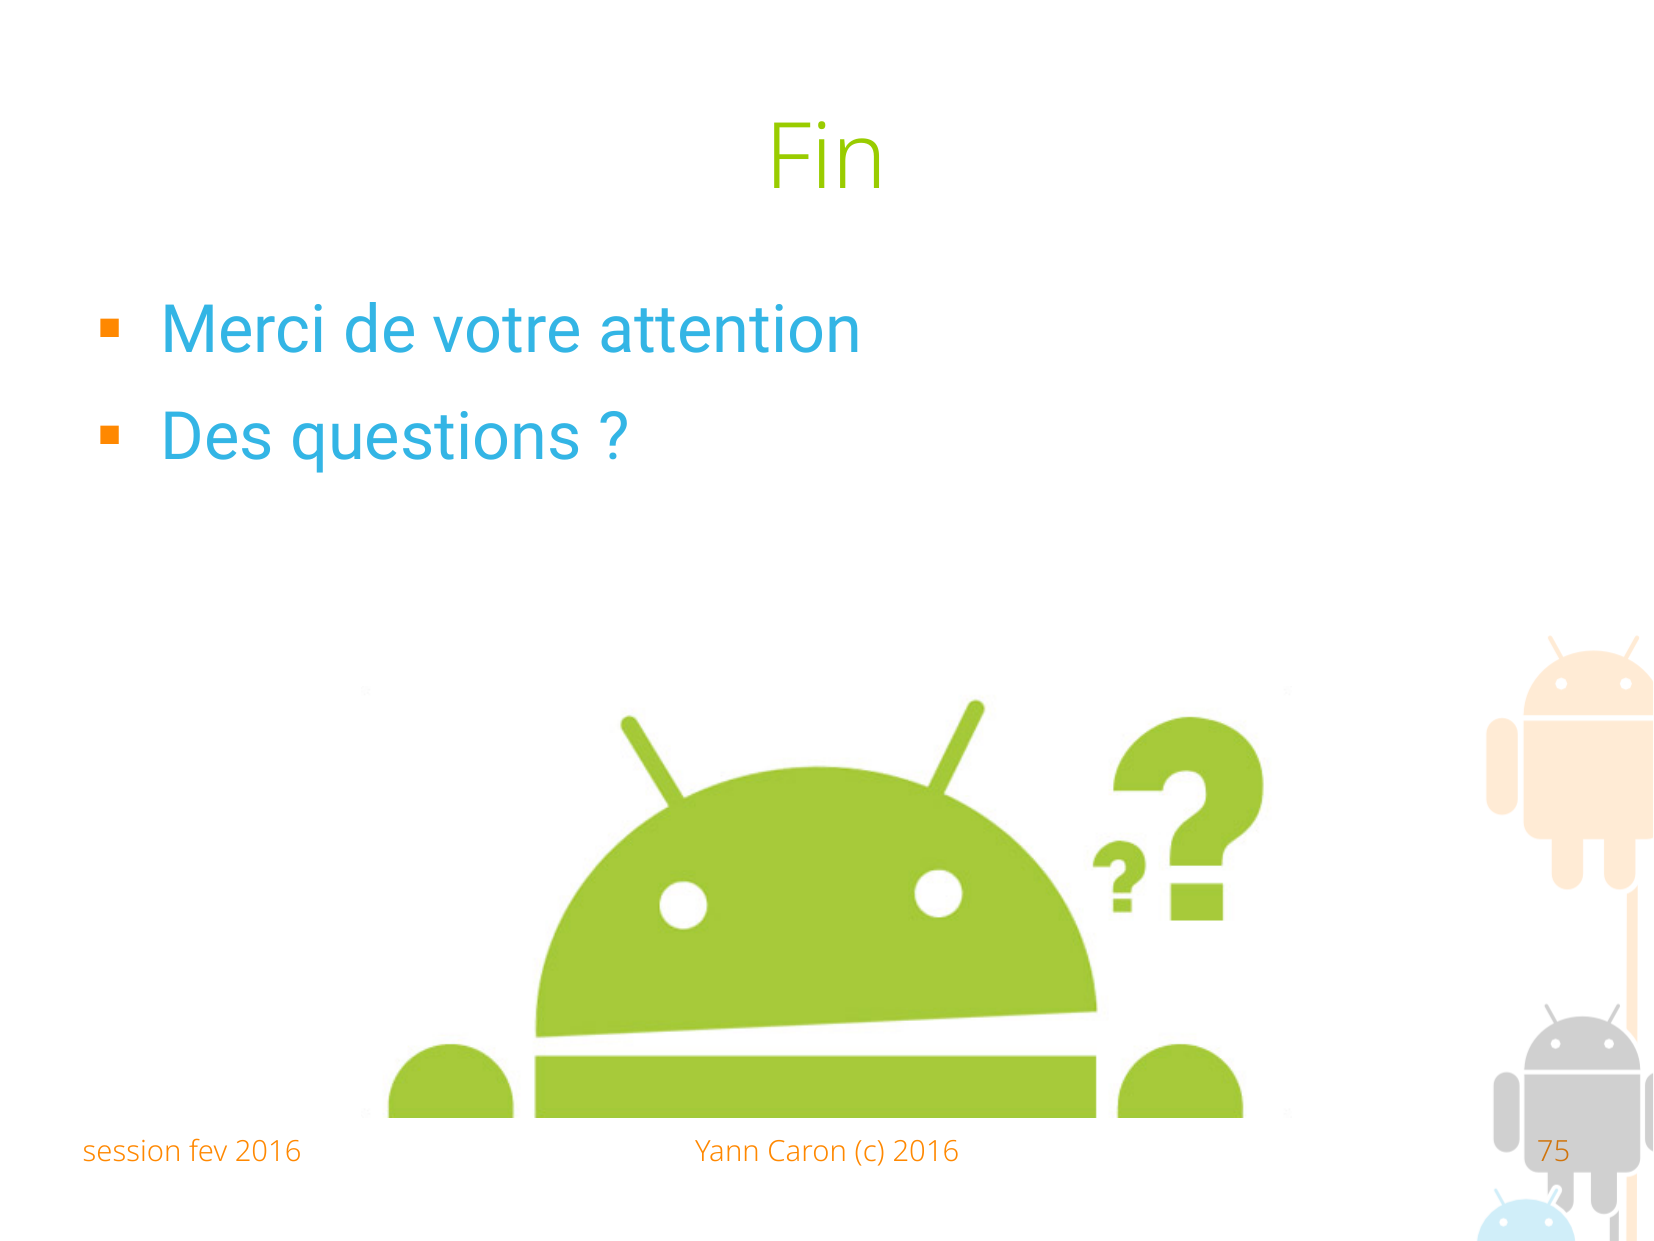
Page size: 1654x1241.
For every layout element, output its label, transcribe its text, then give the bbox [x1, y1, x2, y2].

list Merci de votre attention Des questions ? [82, 290, 1571, 1010]
title Fin [82, 49, 1571, 257]
picture [240, 423, 1654, 1241]
